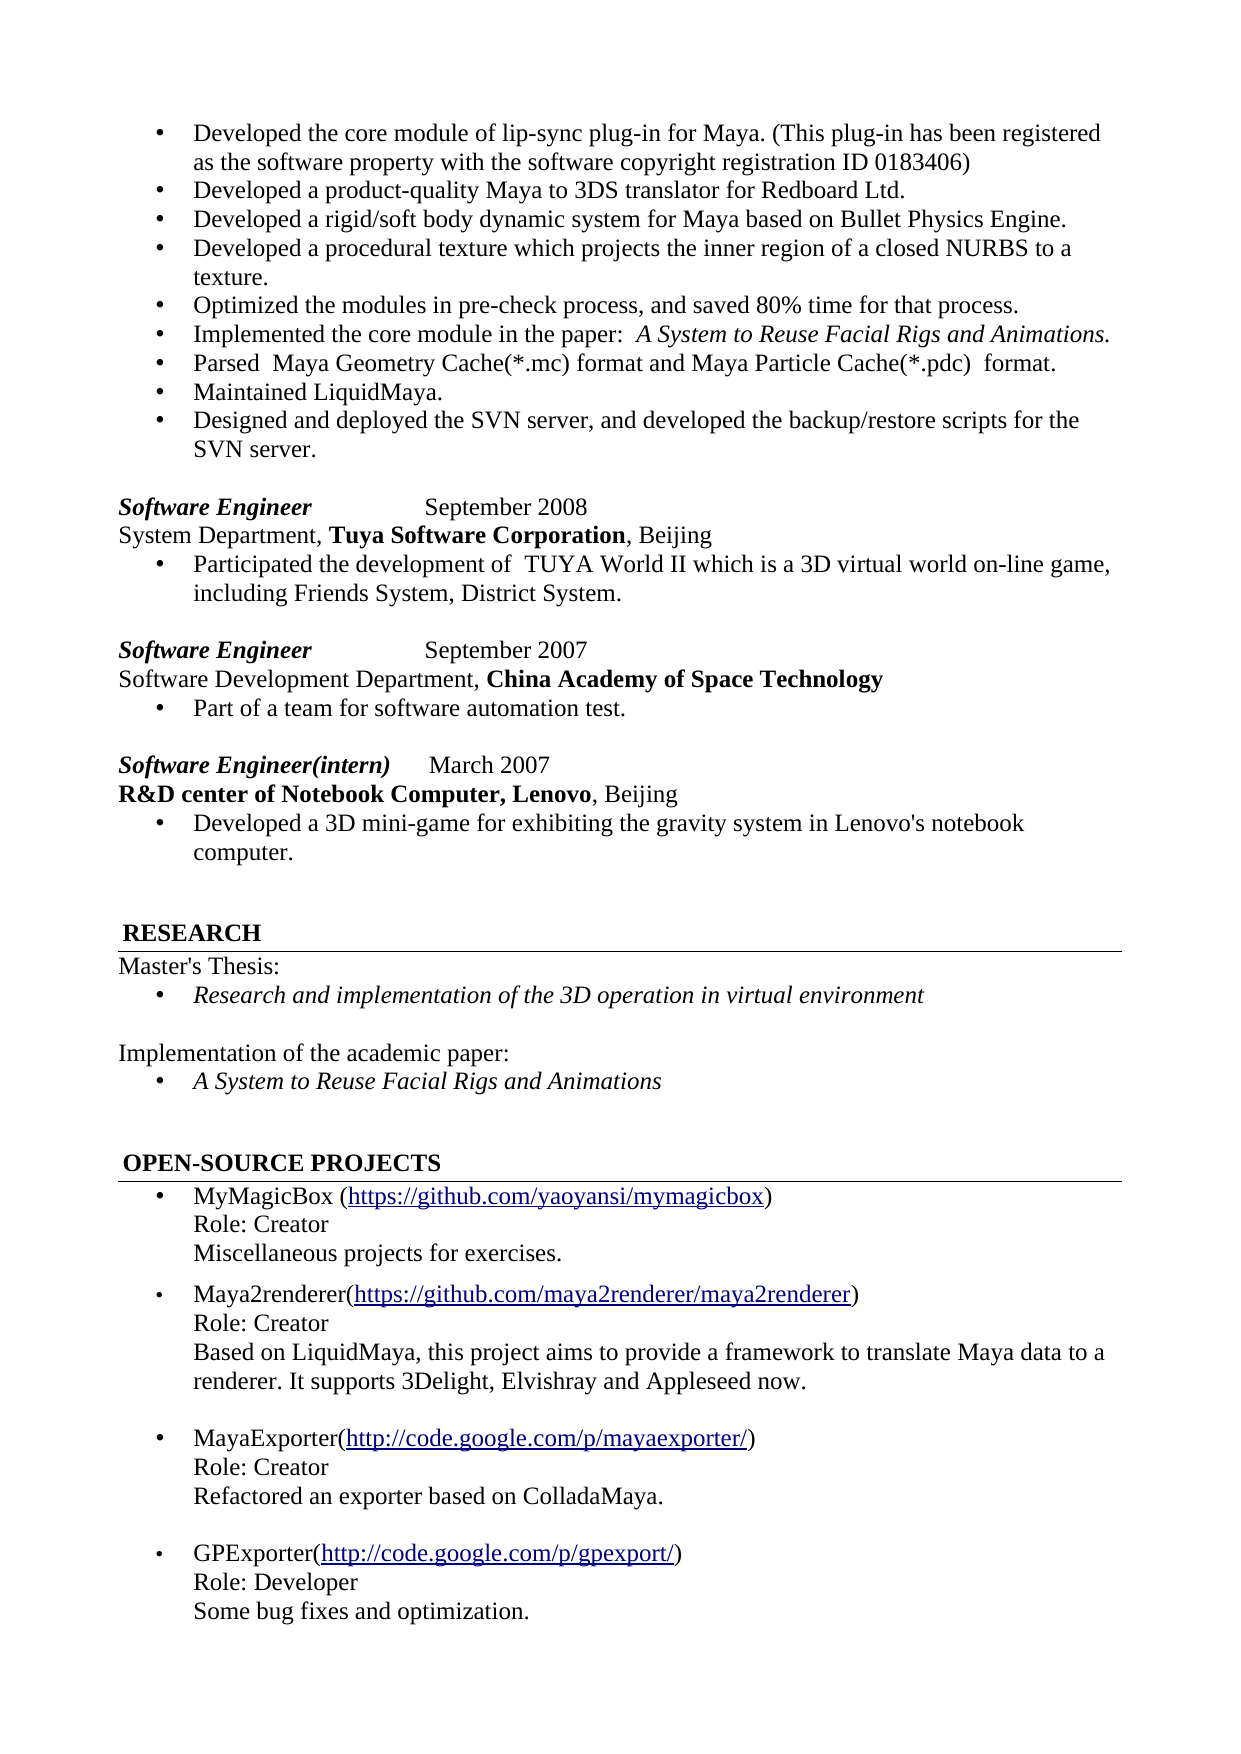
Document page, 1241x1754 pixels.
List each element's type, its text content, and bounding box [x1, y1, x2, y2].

list Developed a product-quality Maya to 3DS translator for Redboard Ltd. [156, 176, 1122, 204]
list Refactored an exporter based on ColladaMaya. [156, 1481, 1122, 1509]
list Research and implementation of the 3D operation in virtual environment [156, 980, 1122, 1009]
list Some bug fixes and optimization. [156, 1596, 1122, 1624]
text R&D center of Notebook Computer, Lenovo, Beijing [118, 779, 1122, 808]
list Part of a team for software automation test. [156, 693, 1122, 722]
text Software Engineer September 2007 [118, 636, 1122, 664]
list Implemented the core module in the paper: A System to Reuse Facial Rigs and Animations. [156, 319, 1122, 348]
list Role: Creator [156, 1308, 1122, 1337]
text RESEARCH [118, 914, 1122, 951]
list Based on LiquidMaya, this project aims to provide a framework to translate Maya data to a renderer. It supports 3Delight, Elvishray and Appleseed now. [156, 1337, 1122, 1394]
list A System to Reuse Facial Rigs and Animations [156, 1066, 1122, 1095]
list Parsed Maya Geometry Cache(*.mc) format and Maya Particle Cache(*.pdc) format. [156, 348, 1122, 377]
list MayaExporter(http://code.google.com/p/mayaexporter/) [156, 1423, 1122, 1452]
list Maintained LiquidMaya. [156, 377, 1122, 406]
text Software Engineer(intern) March 2007 [118, 751, 1122, 779]
list Developed a 3D mini-game for exhibiting the gravity system in Lenovo's notebook computer. [156, 808, 1122, 866]
text OPEN-SOURCE PROJECTS [118, 1143, 1122, 1181]
list Designed and deployed the SVN server, and developed the backup/restore scripts for the SVN server. [156, 406, 1122, 463]
text Software Engineer September 2008 [118, 492, 1122, 521]
list Role: Creator [156, 1452, 1122, 1481]
list Role: Developer [156, 1567, 1122, 1596]
list Developed a rigid/soft body dynamic system for Maya based on Bullet Physics Engine. [156, 204, 1122, 233]
list Optimized the modules in pre-check process, and saved 80% time for that process. [156, 291, 1122, 319]
text Software Development Department, China Academy of Space Technology [118, 664, 1122, 693]
text Implementation of the academic paper: [118, 1038, 1122, 1066]
list Developed a procedural texture which projects the inner region of a closed NURBS to a texture. [156, 233, 1122, 291]
text Master's Thesis: [118, 952, 1122, 980]
list GPExporter(http://code.google.com/p/gpexport/) [156, 1538, 1122, 1567]
list Developed the core module of lip-sync plug-in for Maya. (This plug-in has been registered as the software property with the software copyright registration ID 0183406) [156, 118, 1122, 176]
text System Department, Tuya Software Corporation, Beijing [118, 521, 1122, 549]
list Participated the development of TUYA World II which is a 3D virtual world on-line game, including Friends System, District System. [156, 549, 1122, 607]
list Maya2renderer(https://github.com/maya2renderer/maya2renderer) [156, 1279, 1122, 1308]
list MyMagicBox (https://github.com/yaoyansi/mymagicbox) Role: Creator Miscellaneous projects for exercises. [156, 1182, 1122, 1267]
